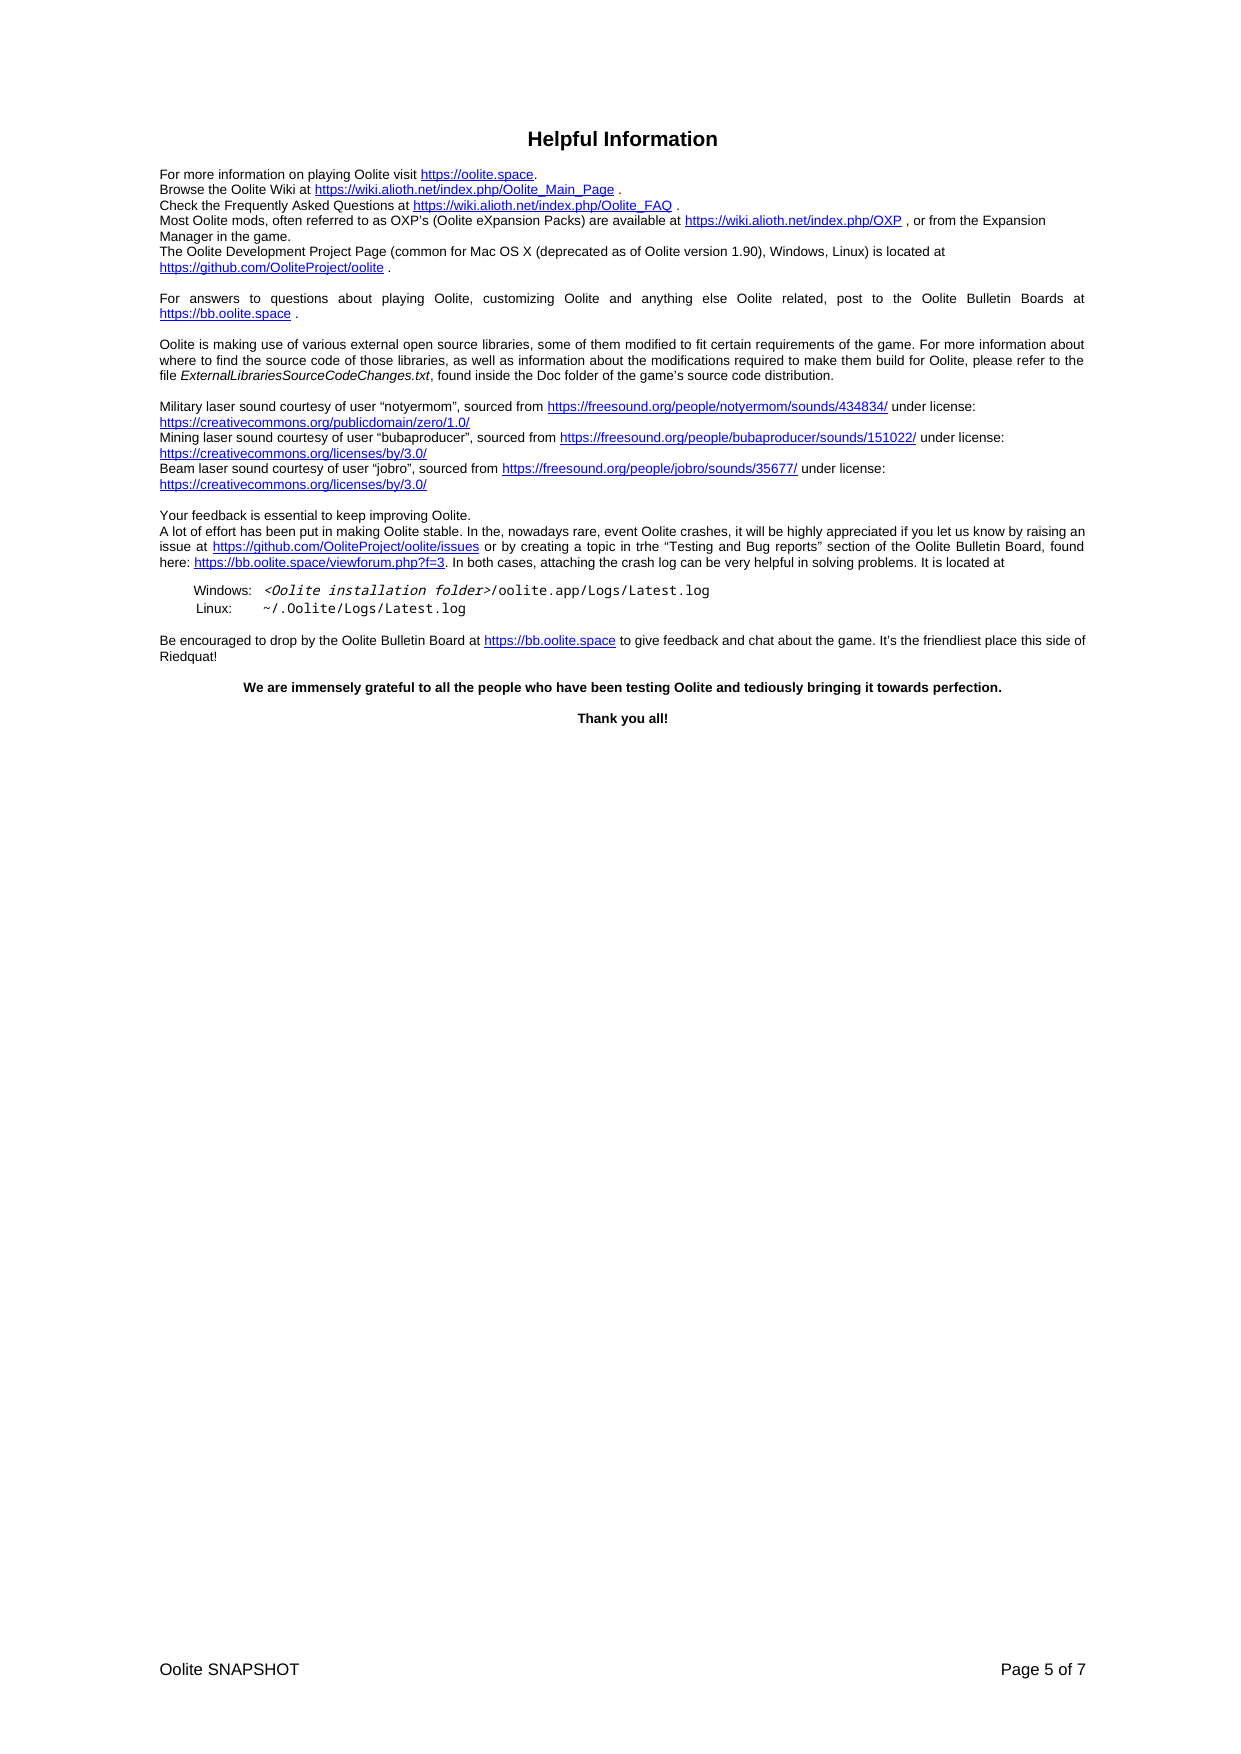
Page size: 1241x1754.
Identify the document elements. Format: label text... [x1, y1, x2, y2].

text Beam laser sound courtesy of user “jobro”, sourced from https://freesound.org/people/jobro/sounds/35677/ under license: https://creativecommons.org/licenses/by/3.0/ [159, 461, 1086, 492]
text We are immensely grateful to all the people who have been testing Oolite and tediously bringing it towards perfection. [159, 680, 1086, 695]
text Thank you all! [159, 711, 1086, 726]
text Your feedback is essential to keep improving Oolite. [159, 508, 1086, 523]
text For answers to questions about playing Oolite, customizing Oolite and anything else Oolite related, post to the Oolite Bulletin Boards at https://bb.oolite.space . [159, 291, 1086, 322]
text Windows: <Oolite installation folder>/oolite.app/Logs/Latest.log [159, 581, 1086, 599]
text A lot of effort has been put in making Oolite stable. In the, nowadays rare, event Oolite crashes, it will be highly appreciated if you let us know by raising an issue at https://github.com/OoliteProject/oolite/issues or by creating a topic in trhe “Testing and Bug reports” section of the Oolite Bulletin Board, found here: https://bb.oolite.space/viewforum.php?f=3. In both cases, attaching the crash log can be very helpful in solving problems. It is located at [159, 523, 1086, 570]
text The Oolite Development Project Page (common for Mac OS X (deprecated as of Oolite version 1.90), Windows, Linux) is located at https://github.com/OoliteProject/oolite . [159, 244, 1086, 275]
text Oolite is making use of various external open source libraries, some of them modified to fit certain requirements of the game. For more information about where to find the source code of those libraries, as well as information about the modifications required to make them build for Oolite, please refer to the file ExternalLibrariesSourceCodeChanges.txt, found inside the Doc folder of the game’s source code distribution. [159, 337, 1086, 384]
text Check the Frequently Asked Questions at https://wiki.alioth.net/index.php/Oolite_FAQ . [159, 197, 1086, 213]
text For more information on playing Oolite visit https://oolite.space. [159, 166, 1086, 182]
text Linux: ~/.Oolite/Logs/Latest.log [159, 599, 1086, 618]
text Most Oolite mods, often referred to as OXP’s (Oolite eXpansion Packs) are available at https://wiki.alioth.net/index.php/OXP , or from the Expansion Manager in the game. [159, 213, 1086, 244]
text Browse the Oolite Wiki at https://wiki.alioth.net/index.php/Oolite_Main_Page . [159, 182, 1086, 197]
text Mining laser sound courtesy of user “bubaproducer”, sourced from https://freesound.org/people/bubaproducer/sounds/151022/ under license: https://creativecommons.org/licenses/by/3.0/ [159, 430, 1086, 461]
text Helpful Information [159, 127, 1086, 151]
text Military laser sound courtesy of user “notyermom”, sourced from https://freesound.org/people/notyermom/sounds/434834/ under license: https://creativecommons.org/publicdomain/zero/1.0/ [159, 399, 1086, 430]
text Be encouraged to drop by the Oolite Bulletin Board at https://bb.oolite.space to give feedback and chat about the game. It’s the friendliest place this side of Riedquat! [159, 633, 1086, 664]
